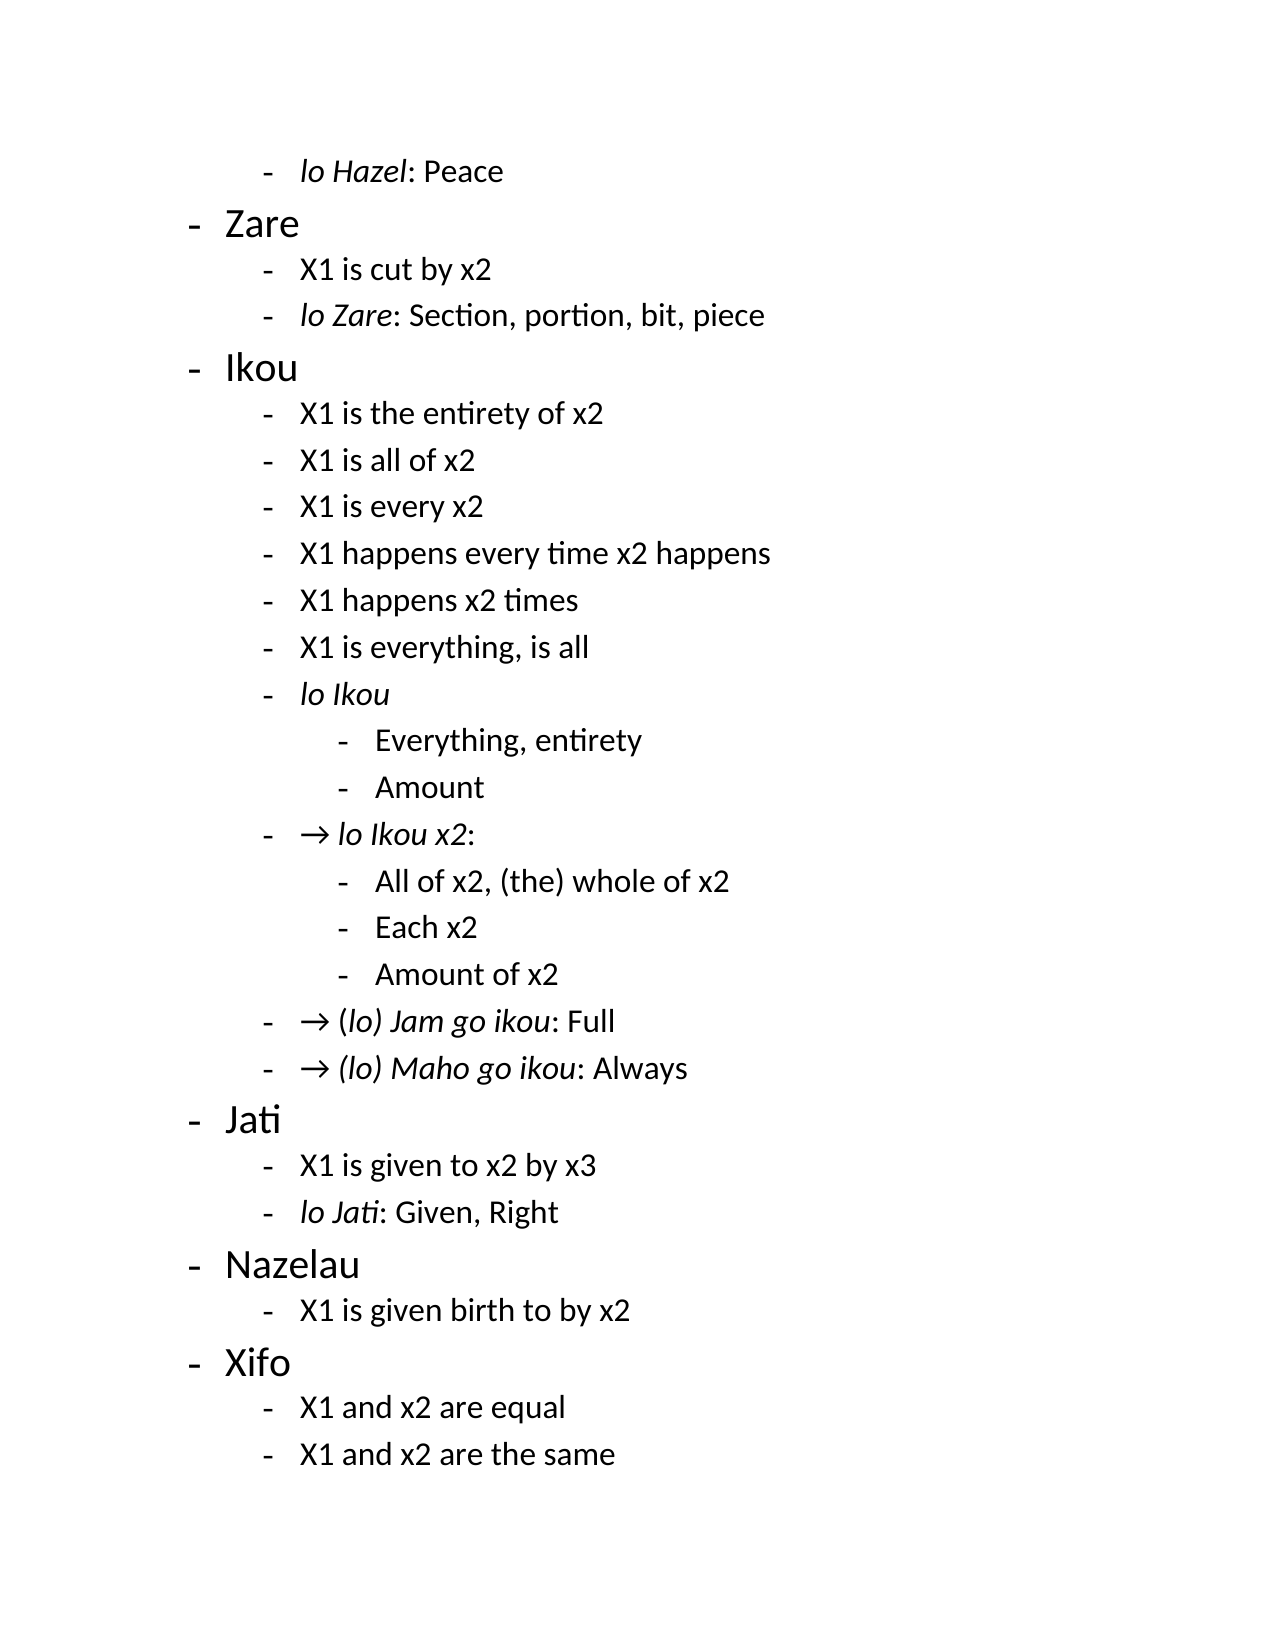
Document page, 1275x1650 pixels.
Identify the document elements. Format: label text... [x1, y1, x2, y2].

subtitle Ikou [187, 341, 1125, 392]
list X1 is everything, is all [262, 626, 1125, 667]
list X1 is cut by x2 [262, 248, 1125, 288]
subtitle Jati [187, 1093, 1125, 1144]
list X1 is given birth to by x2 [262, 1289, 1125, 1329]
list X1 and x2 are the same [262, 1433, 1125, 1474]
list X1 is all of x2 [262, 439, 1125, 479]
list lo Zare: Section, portion, bit, piece [262, 294, 1125, 335]
list Everything, entirety [337, 719, 1125, 760]
list X1 is given to x2 by x3 [262, 1144, 1125, 1185]
list → (lo) Jam go ikou: Full [262, 1000, 1125, 1041]
list → (lo) Maho go ikou: Always [262, 1047, 1125, 1087]
list X1 happens every time x2 happens [262, 532, 1125, 573]
list Amount [337, 766, 1125, 807]
subtitle Nazelau [187, 1238, 1125, 1289]
list X1 is the entirety of x2 [262, 392, 1125, 433]
list lo Ikou [262, 673, 1125, 713]
subtitle Zare [187, 197, 1125, 248]
list X1 is every x2 [262, 486, 1125, 526]
subtitle Xifo [187, 1336, 1125, 1386]
list X1 and x2 are equal [262, 1386, 1125, 1427]
list lo Jati: Given, Right [262, 1191, 1125, 1232]
list → lo Ikou x2: [262, 813, 1125, 854]
list Amount of x2 [337, 953, 1125, 994]
list lo Hazel: Peace [262, 150, 1125, 191]
list X1 happens x2 times [262, 579, 1125, 620]
list All of x2, (the) whole of x2 [337, 860, 1125, 900]
list Each x2 [337, 906, 1125, 947]
